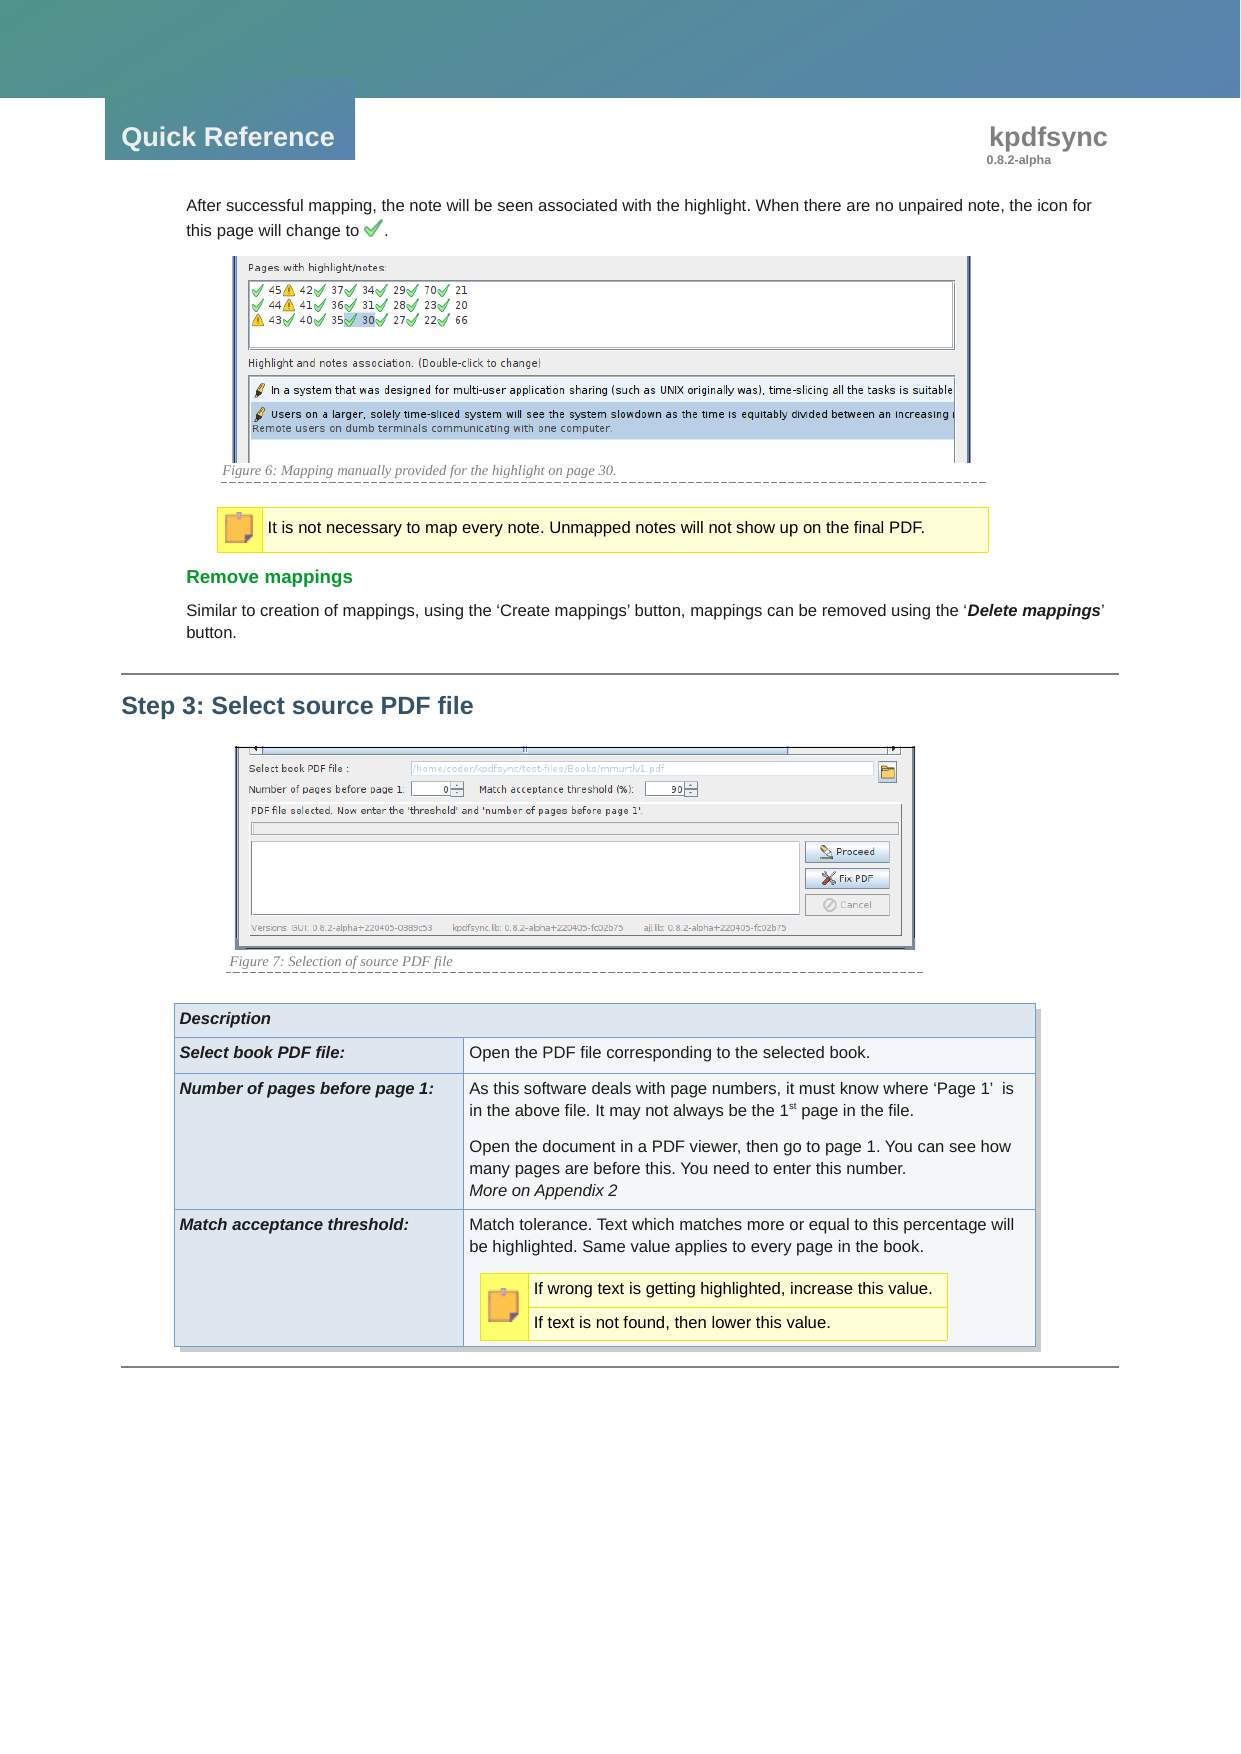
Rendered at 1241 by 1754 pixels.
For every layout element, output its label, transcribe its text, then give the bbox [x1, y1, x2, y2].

subtitle Remove mappings [186, 566, 1119, 588]
table_cell As this software deals with page numbers, it must know where ‘Page 1’ is in the above file. It may not always be the 1st page in the file. Open the document in a PDF viewer, then go to page 1. You can see how many pages are before this. You need to enter this number. More on Appendix 2 [464, 1074, 1035, 1209]
text After successful mapping, the note will be seen associated with the highlight. When there are no unpaired note, the icon for this page will change to . [186, 196, 1119, 240]
table_cell Select book PDF file: [175, 1038, 463, 1073]
table_cell If text is not found, then lower this value. [529, 1308, 947, 1340]
picture [487, 1288, 521, 1322]
table_cell Match tolerance. Text which matches more or equal to this percentage will be highlighted. Same value applies to every page in the book. [464, 1210, 1035, 1346]
table_header It is not necessary to map every note. Unmapped notes will not show up on the final PDF. [263, 508, 988, 552]
picture [224, 512, 254, 543]
table_cell Number of pages before page 1: [175, 1074, 463, 1209]
table_cell Open the PDF file corresponding to the selected book. [464, 1038, 1035, 1073]
text Figure 7: Selection of source PDF file [229, 942, 920, 969]
table_cell Match acceptance threshold: [175, 1210, 463, 1346]
picture [234, 748, 915, 942]
picture [232, 256, 971, 463]
table_header [218, 508, 262, 552]
picture [363, 218, 384, 238]
table_header [481, 1274, 528, 1340]
table_header If wrong text is getting highlighted, increase this value. [529, 1274, 947, 1307]
subtitle Step 3: Select source PDF file [121, 691, 1119, 720]
table_header Description [175, 1004, 1035, 1037]
text Figure 6: Mapping manually provided for the highlight on page 30. [222, 463, 983, 479]
text Similar to creation of mappings, using the ‘Create mappings’ button, mappings can be removed using the ‘Delete mappings’ button. [186, 600, 1119, 642]
